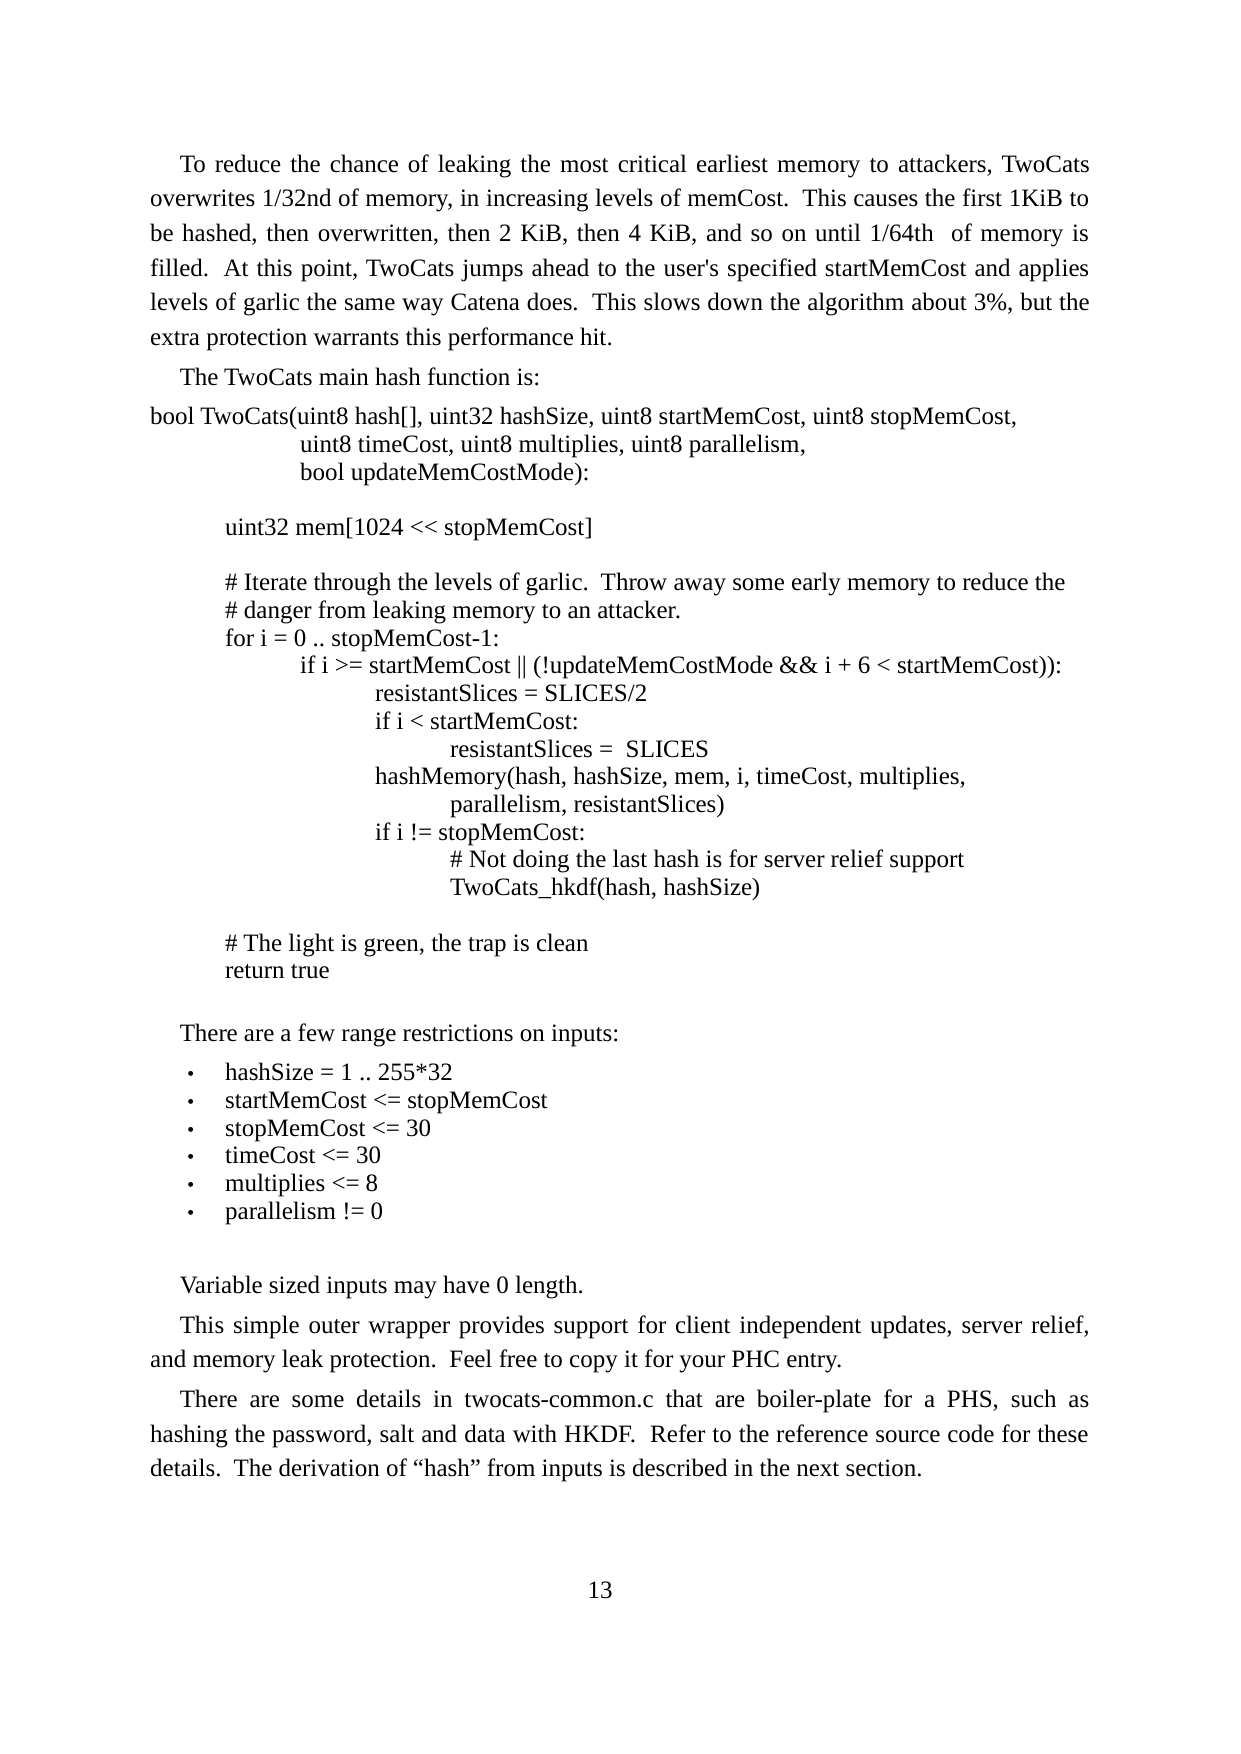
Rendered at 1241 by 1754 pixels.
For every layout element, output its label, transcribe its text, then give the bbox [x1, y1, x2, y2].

text There are some details in twocats-common.c that are boiler-plate for a PHS, such as hashing the password, salt and data with HKDF. Refer to the reference source code for these details. The derivation of “hash” from inputs is described in the next section. [150, 1385, 1091, 1482]
text if i != stopMemCost: [150, 818, 1091, 846]
text # The light is green, the trap is clean [150, 929, 1091, 956]
list multiplies <= 8 [187, 1169, 1091, 1197]
text bool TwoCats(uint8 hash[], uint32 hashSize, uint8 startMemCost, uint8 stopMemCost, [150, 402, 1091, 430]
text hashMemory(hash, hashSize, mem, i, timeCost, multiplies, [150, 762, 1091, 790]
text if i >= startMemCost || (!updateMemCostMode && i + 6 < startMemCost)): [150, 652, 1091, 679]
text TwoCats_hkdf(hash, hashSize) [150, 873, 1091, 901]
text if i < startMemCost: [150, 707, 1091, 735]
text resistantSlices = SLICES [150, 735, 1091, 762]
text uint32 mem[1024 << stopMemCost] [150, 513, 1091, 541]
text # Iterate through the levels of garlic. Throw away some early memory to reduce the [150, 568, 1091, 596]
list startMemCost <= stopMemCost [187, 1086, 1091, 1114]
text bool updateMemCostMode): [150, 458, 1091, 485]
text # danger from leaking memory to an attacker. [150, 596, 1091, 624]
list timeCost <= 30 [187, 1142, 1091, 1169]
text # Not doing the last hash is for server relief support [150, 846, 1091, 873]
list parallelism != 0 [187, 1197, 1091, 1225]
text To reduce the chance of leaking the most critical earliest memory to attackers, TwoCats overwrites 1/32nd of memory, in increasing levels of memCost. This causes the first 1KiB to be hashed, then overwritten, then 2 KiB, then 4 KiB, and so on until 1/64th of memory is filled. At this point, TwoCats jumps ahead to the user's specified startMemCost and applies levels of garlic the same way Catena does. This slows down the algorithm about 3%, but the extra protection warrants this performance hit. [150, 150, 1091, 351]
list stopMemCost <= 30 [187, 1114, 1091, 1142]
text There are a few range restrictions on inputs: [150, 1019, 1091, 1046]
text The TwoCats main hash function is: [150, 363, 1091, 390]
text resistantSlices = SLICES/2 [150, 679, 1091, 707]
text parallelism, resistantSlices) [150, 790, 1091, 818]
text return true [150, 956, 1091, 984]
text for i = 0 .. stopMemCost-1: [150, 624, 1091, 652]
text This simple outer wrapper provides support for client independent updates, server relief, and memory leak protection. Feel free to copy it for your PHC entry. [150, 1311, 1091, 1373]
text Variable sized inputs may have 0 length. [150, 1271, 1091, 1299]
list hashSize = 1 .. 255*32 [187, 1058, 1091, 1086]
text uint8 timeCost, uint8 multiplies, uint8 parallelism, [150, 430, 1091, 458]
